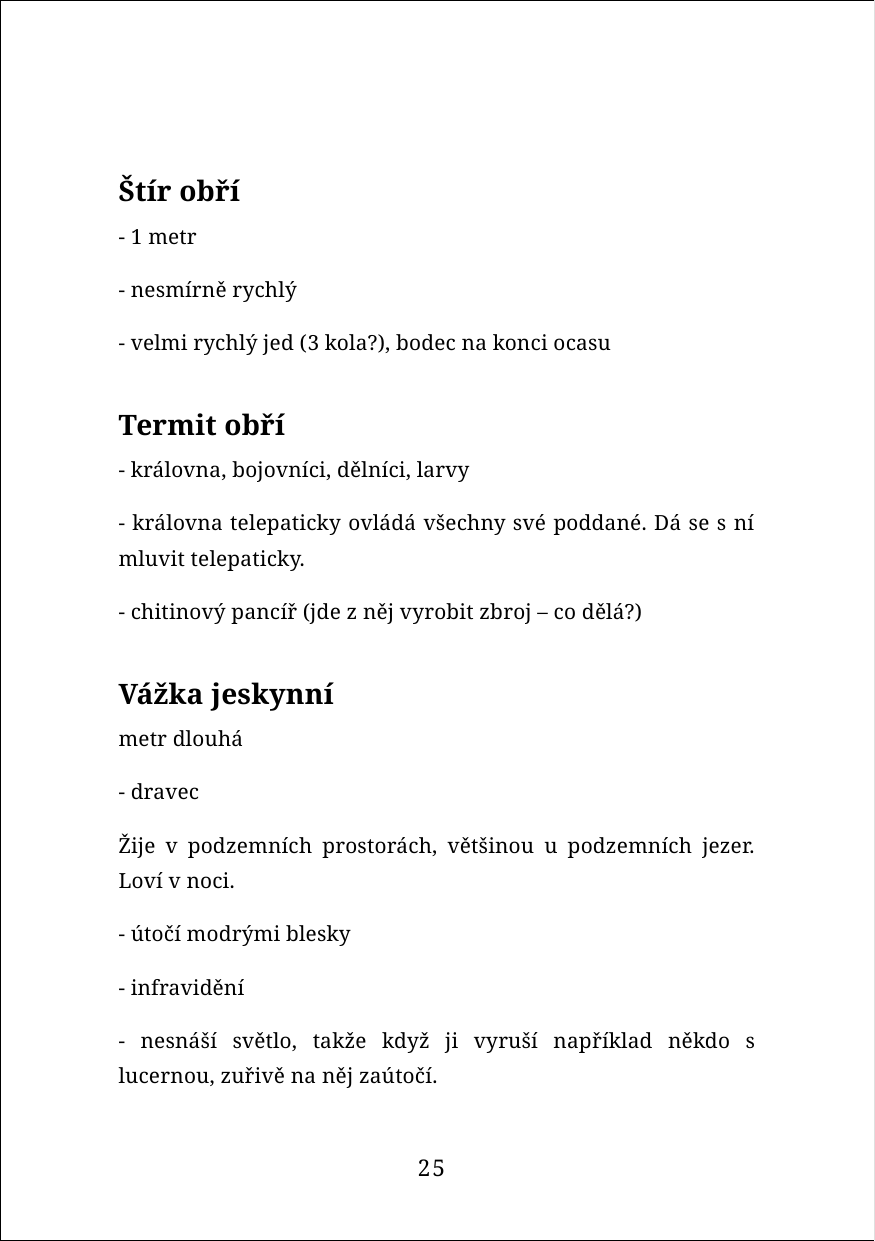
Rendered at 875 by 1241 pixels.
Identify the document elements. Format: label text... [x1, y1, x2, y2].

text - královna, bojovníci, dělníci, larvy [118, 455, 756, 484]
text - nesnáší světlo, takže když ji vyruší například někdo s lucernou, zuřivě na něj zaútočí. [118, 1026, 756, 1090]
text - 1 metr [118, 222, 756, 250]
text Žije v podzemních prostorách, většinou u podzemních jezer. Loví v noci. [118, 831, 756, 895]
text - chitinový pancíř (jde z něj vyrobit zbroj – co dělá?) [118, 597, 756, 626]
text - nesmírně rychlý [118, 275, 756, 303]
text - velmi rychlý jed (3 kola?), bodec na konci ocasu [118, 328, 756, 357]
subtitle Termit obří [118, 405, 756, 443]
text - královna telepaticky ovládá všechny své poddané. Dá se s ní mluvit telepaticky. [118, 508, 756, 572]
text - infravidění [118, 973, 756, 1001]
text - dravec [118, 777, 756, 806]
subtitle Vážka jeskynní [118, 674, 756, 712]
subtitle Štír obří [118, 172, 756, 210]
text - útočí modrými blesky [118, 919, 756, 948]
text metr dlouhá [118, 724, 756, 753]
